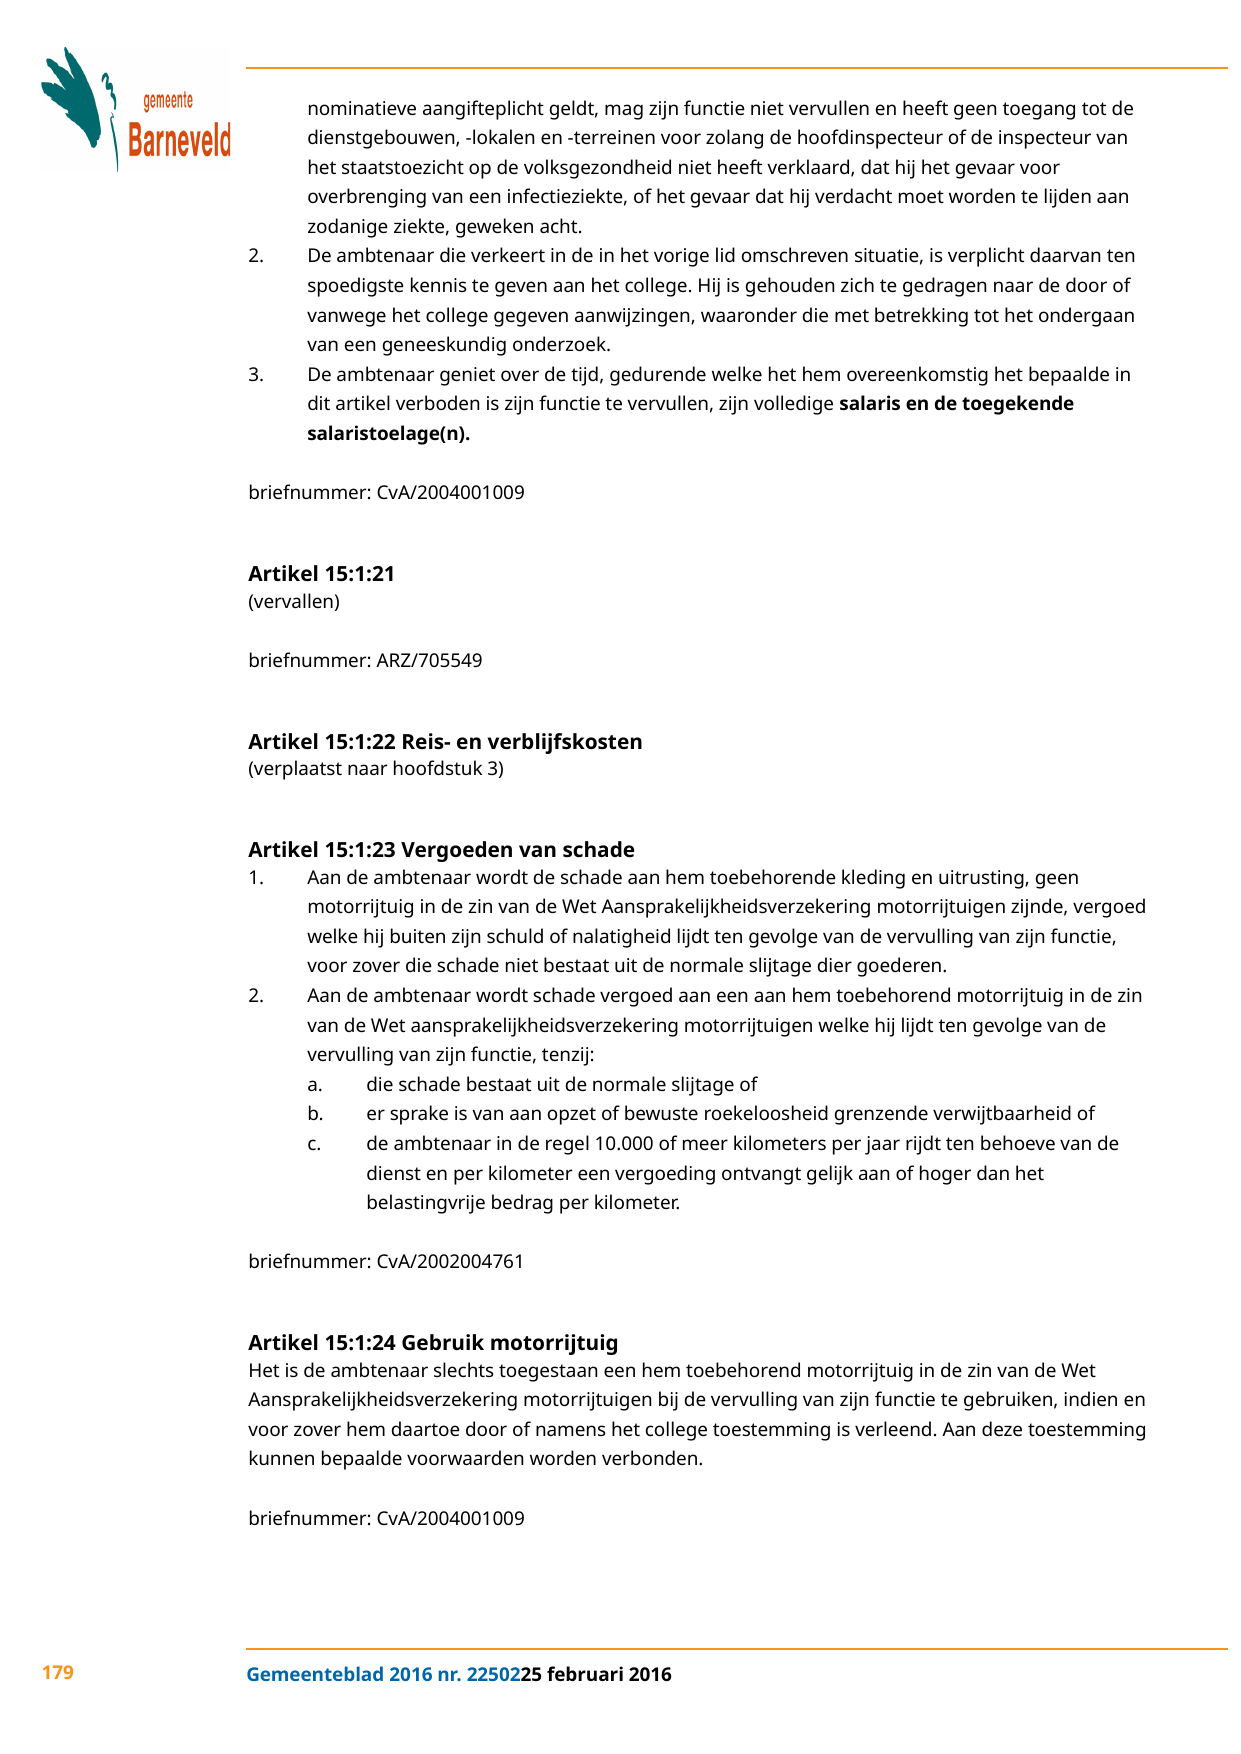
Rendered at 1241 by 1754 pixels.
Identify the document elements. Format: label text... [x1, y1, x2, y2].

text (vervallen) [248, 588, 1152, 613]
list Aan de ambtenaar wordt de schade aan hem toebehorende kleding en uitrusting, geen motorrijtuig in de zin van de Wet Aansprakelijkheidsverzekering motorrijtuigen zijnde, vergoed welke hij buiten zijn schuld of nalatigheid lijdt ten gevolge van de vervulling van zijn functie, voor zover die schade niet bestaat uit de normale slijtage dier goederen. [248, 864, 1152, 978]
text Het is de ambtenaar slechts toegestaan een hem toebehorend motorrijtuig in de zin van de Wet Aansprakelijkheidsverzekering motorrijtuigen bij de vervulling van zijn functie te gebruiken, indien en voor zover hem daartoe door of namens het college toestemming is verleend. Aan deze toestemming kunnen bepaalde voorwaarden worden verbonden. [248, 1357, 1152, 1471]
text Artikel 15:1:21 [248, 559, 1152, 588]
text briefnummer: CvA/2004001009 [248, 1505, 1152, 1531]
list de ambtenaar in de regel 10.000 of meer kilometers per jaar rijdt ten behoeve van de dienst en per kilometer een vergoeding ontvangt gelijk aan of hoger dan het belastingvrije bedrag per kilometer. [307, 1130, 1152, 1215]
text Artikel 15:1:23 Vergoeden van schade [248, 835, 1152, 864]
list De ambtenaar die verkeert in de in het vorige lid omschreven situatie, is verplicht daarvan ten spoedigste kennis te geven aan het college. Hij is gehouden zich te gedragen naar de door of vanwege het college gegeven aanwijzingen, waaronder die met betrekking tot het ondergaan van een geneeskundig onderzoek. [248, 243, 1152, 357]
list De ambtenaar geniet over de tijd, gedurende welke het hem overeenkomstig het bepaalde in dit artikel verboden is zijn functie te vervullen, zijn volledige salaris en de toegekende salaristoelage(n). [248, 361, 1152, 446]
text (verplaatst naar hoofdstuk 3) [248, 755, 1152, 781]
list er sprake is van aan opzet of bewuste roekeloosheid grenzende verwijtbaarheid of [307, 1101, 1152, 1126]
list Aan de ambtenaar wordt schade vergoed aan een aan hem toebehorend motorrijtuig in de zin van de Wet aansprakelijkheidsverzekering motorrijtuigen welke hij lijdt ten gevolge van de vervulling van zijn functie, tenzij: [248, 982, 1152, 1067]
text Artikel 15:1:24 Gebruik motorrijtuig [248, 1328, 1152, 1357]
text Artikel 15:1:22 Reis- en verblijfskosten [248, 727, 1152, 755]
list nominatieve aangifteplicht geldt, mag zijn functie niet vervullen en heeft geen toegang tot de dienstgebouwen, -lokalen en -terreinen voor zolang de hoofdinspecteur of de inspecteur van het staatstoezicht op de volksgezondheid niet heeft verklaard, dat hij het gevaar voor overbrenging van een infectieziekte, of het gevaar dat hij verdacht moet worden te lijden aan zodanige ziekte, geweken acht. [248, 95, 1152, 239]
picture [41, 47, 231, 172]
text briefnummer: CvA/2002004761 [248, 1248, 1152, 1274]
text briefnummer: CvA/2004001009 [248, 479, 1152, 505]
text briefnummer: ARZ/705549 [248, 647, 1152, 673]
list die schade bestaat uit de normale slijtage of [307, 1071, 1152, 1097]
